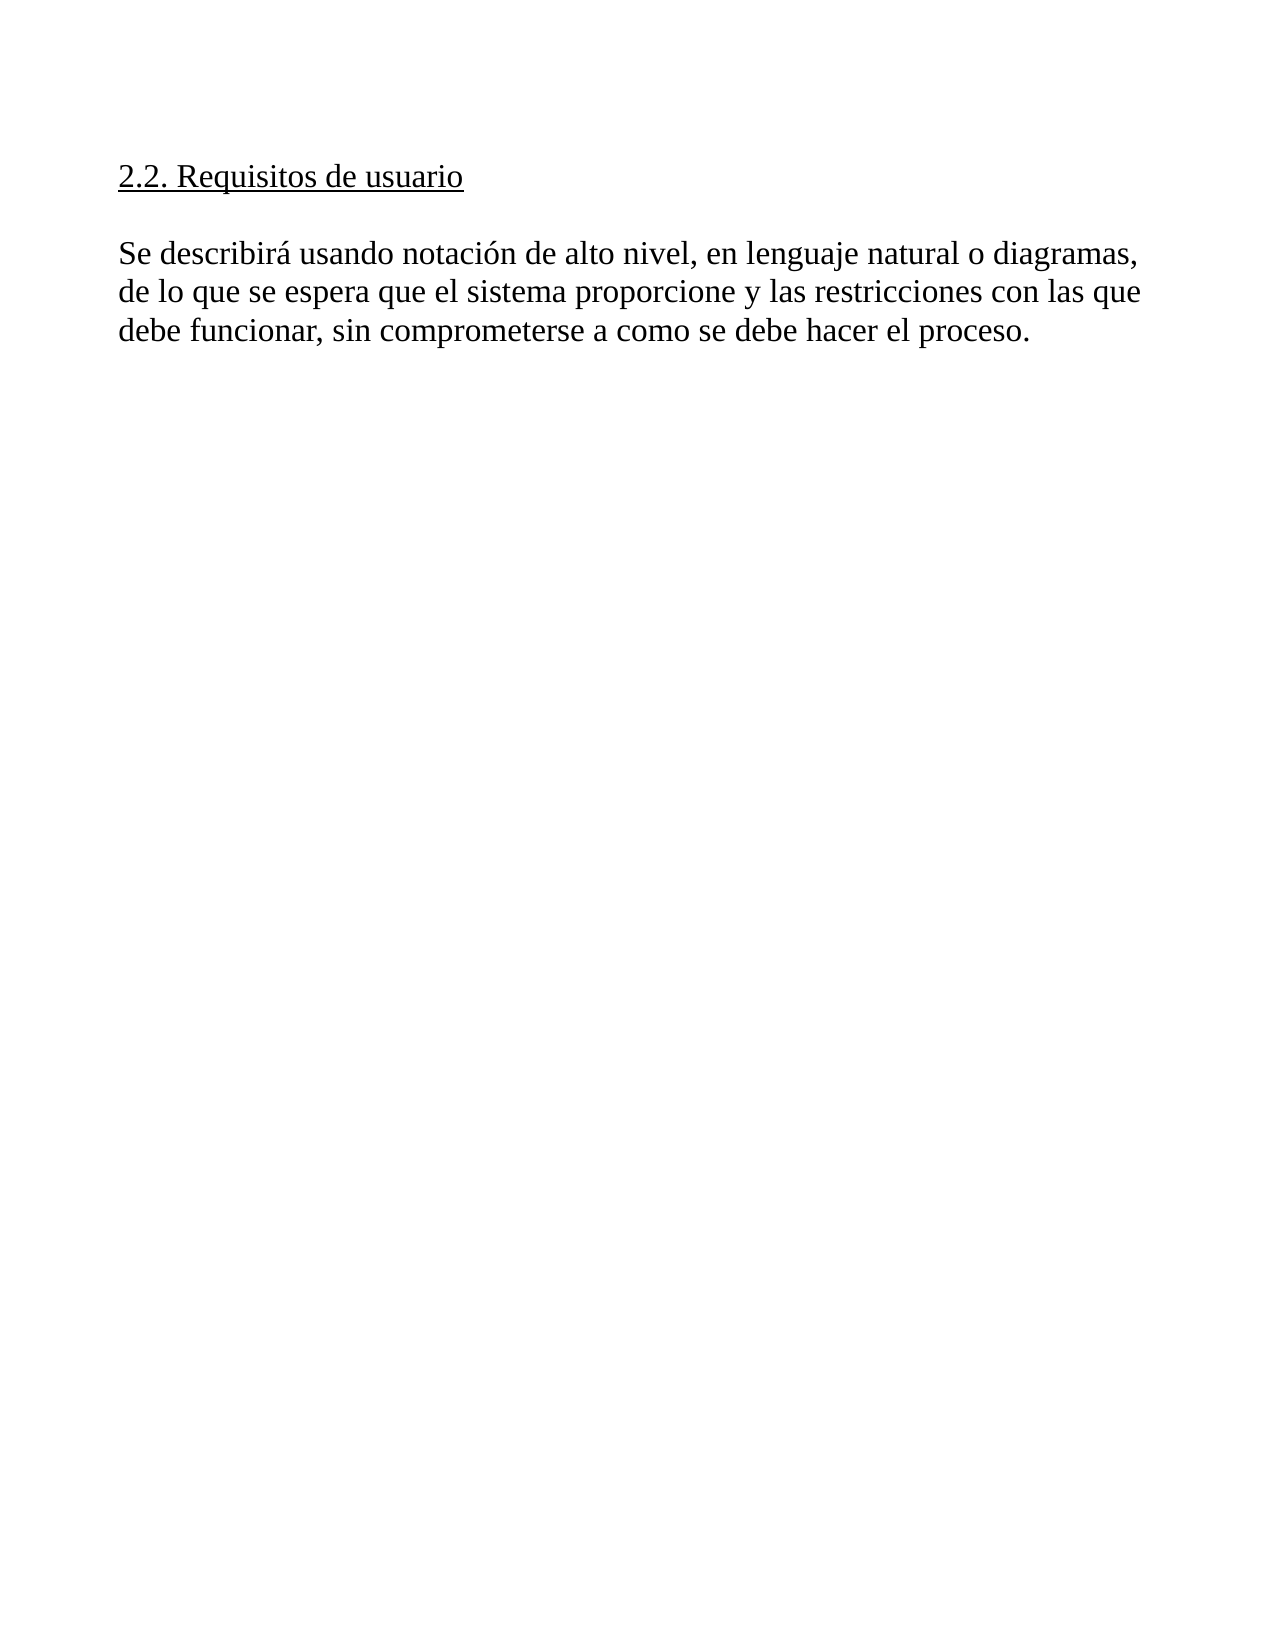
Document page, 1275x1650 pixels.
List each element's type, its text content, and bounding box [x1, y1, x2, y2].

text Se describirá usando notación de alto nivel, en lenguaje natural o diagramas, de lo que se espera que el sistema proporcione y las restricciones con las que debe funcionar, sin comprometerse a como se debe hacer el proceso. [118, 233, 1157, 348]
text 2.2. Requisitos de usuario [118, 156, 1157, 195]
